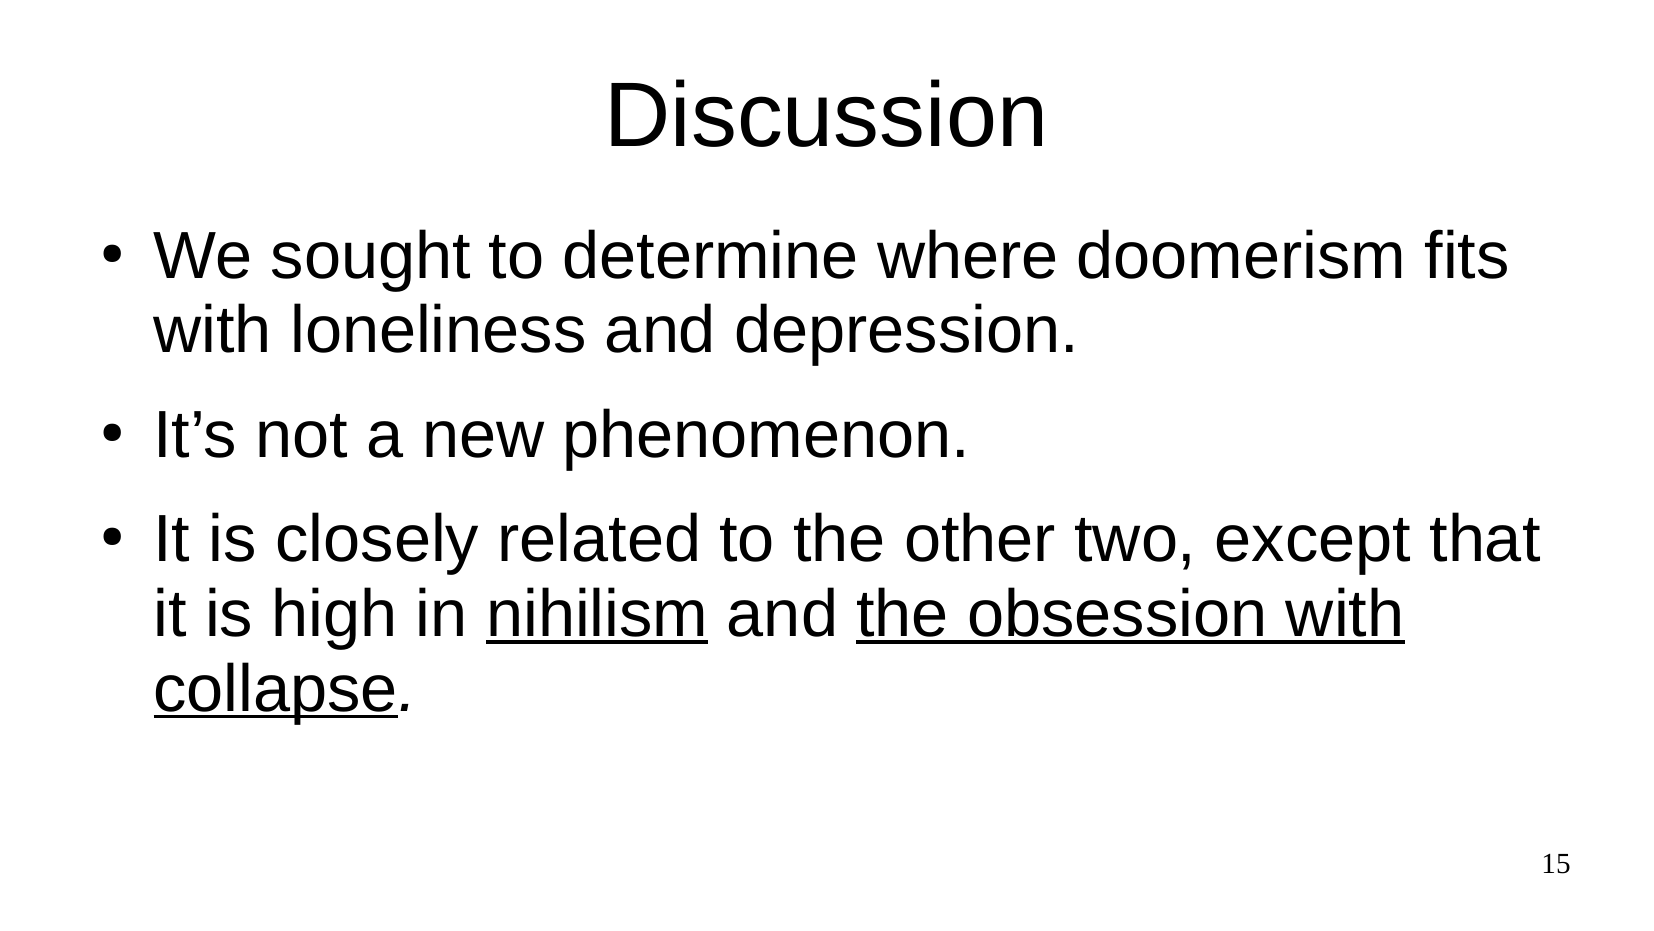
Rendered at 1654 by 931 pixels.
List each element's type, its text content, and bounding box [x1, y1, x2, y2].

title Discussion [82, 37, 1571, 193]
list We sought to determine where doomerism fits with loneliness and depression. It’s not a new phenomenon. It is closely related to the other two, except that it is high in nihilism and the obsession with collapse. [82, 217, 1571, 758]
